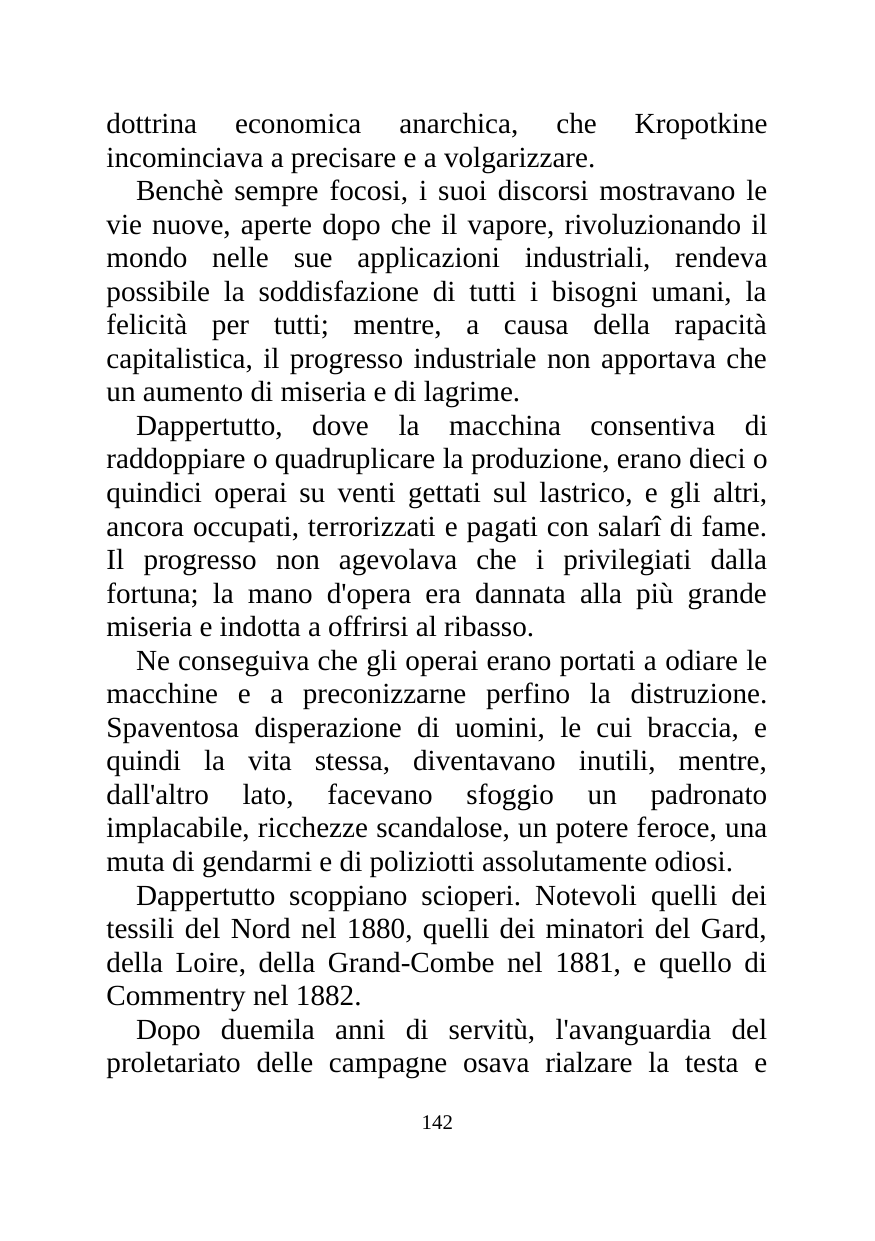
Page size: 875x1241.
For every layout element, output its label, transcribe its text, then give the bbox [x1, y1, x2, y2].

text Dappertutto, dove la macchina consentiva di raddoppiare o quadruplicare la produzione, erano dieci o quindici operai su venti gettati sul lastrico, e gli altri, ancora occupati, terrorizzati e pagati con salarî di fame. Il progresso non agevolava che i privilegiati dalla fortuna; la mano d'opera era dannata alla più grande miseria e indotta a offrirsi al ribasso. [106, 408, 768, 643]
text Dopo duemila anni di servitù, l'avanguardia del proletariato delle campagne osava rialzare la testa e [106, 1012, 768, 1079]
text Dappertutto scoppiano scioperi. Notevoli quelli dei tessili del Nord nel 1880, quelli dei minatori del Gard, della Loire, della Grand-Combe nel 1881, e quello di Commentry nel 1882. [106, 878, 768, 1012]
text Ne conseguiva che gli operai erano portati a odiare le macchine e a preconizzarne perfino la distruzione. Spaventosa disperazione di uomini, le cui braccia, e quindi la vita stessa, diventavano inutili, mentre, dall'altro lato, facevano sfoggio un padronato implacabile, ricchezze scandalose, un potere feroce, una muta di gendarmi e di poliziotti assolutamente odiosi. [106, 643, 768, 878]
text Benchè sempre focosi, i suoi discorsi mostravano le vie nuove, aperte dopo che il vapore, rivoluzionando il mondo nelle sue applicazioni industriali, rendeva possibile la soddisfazione di tutti i bisogni umani, la felicità per tutti; mentre, a causa della rapacità capitalistica, il progresso industriale non apportava che un aumento di miseria e di lagrime. [106, 173, 768, 408]
text dottrina economica anarchica, che Kropotkine incominciava a precisare e a volgarizzare. [106, 106, 768, 173]
